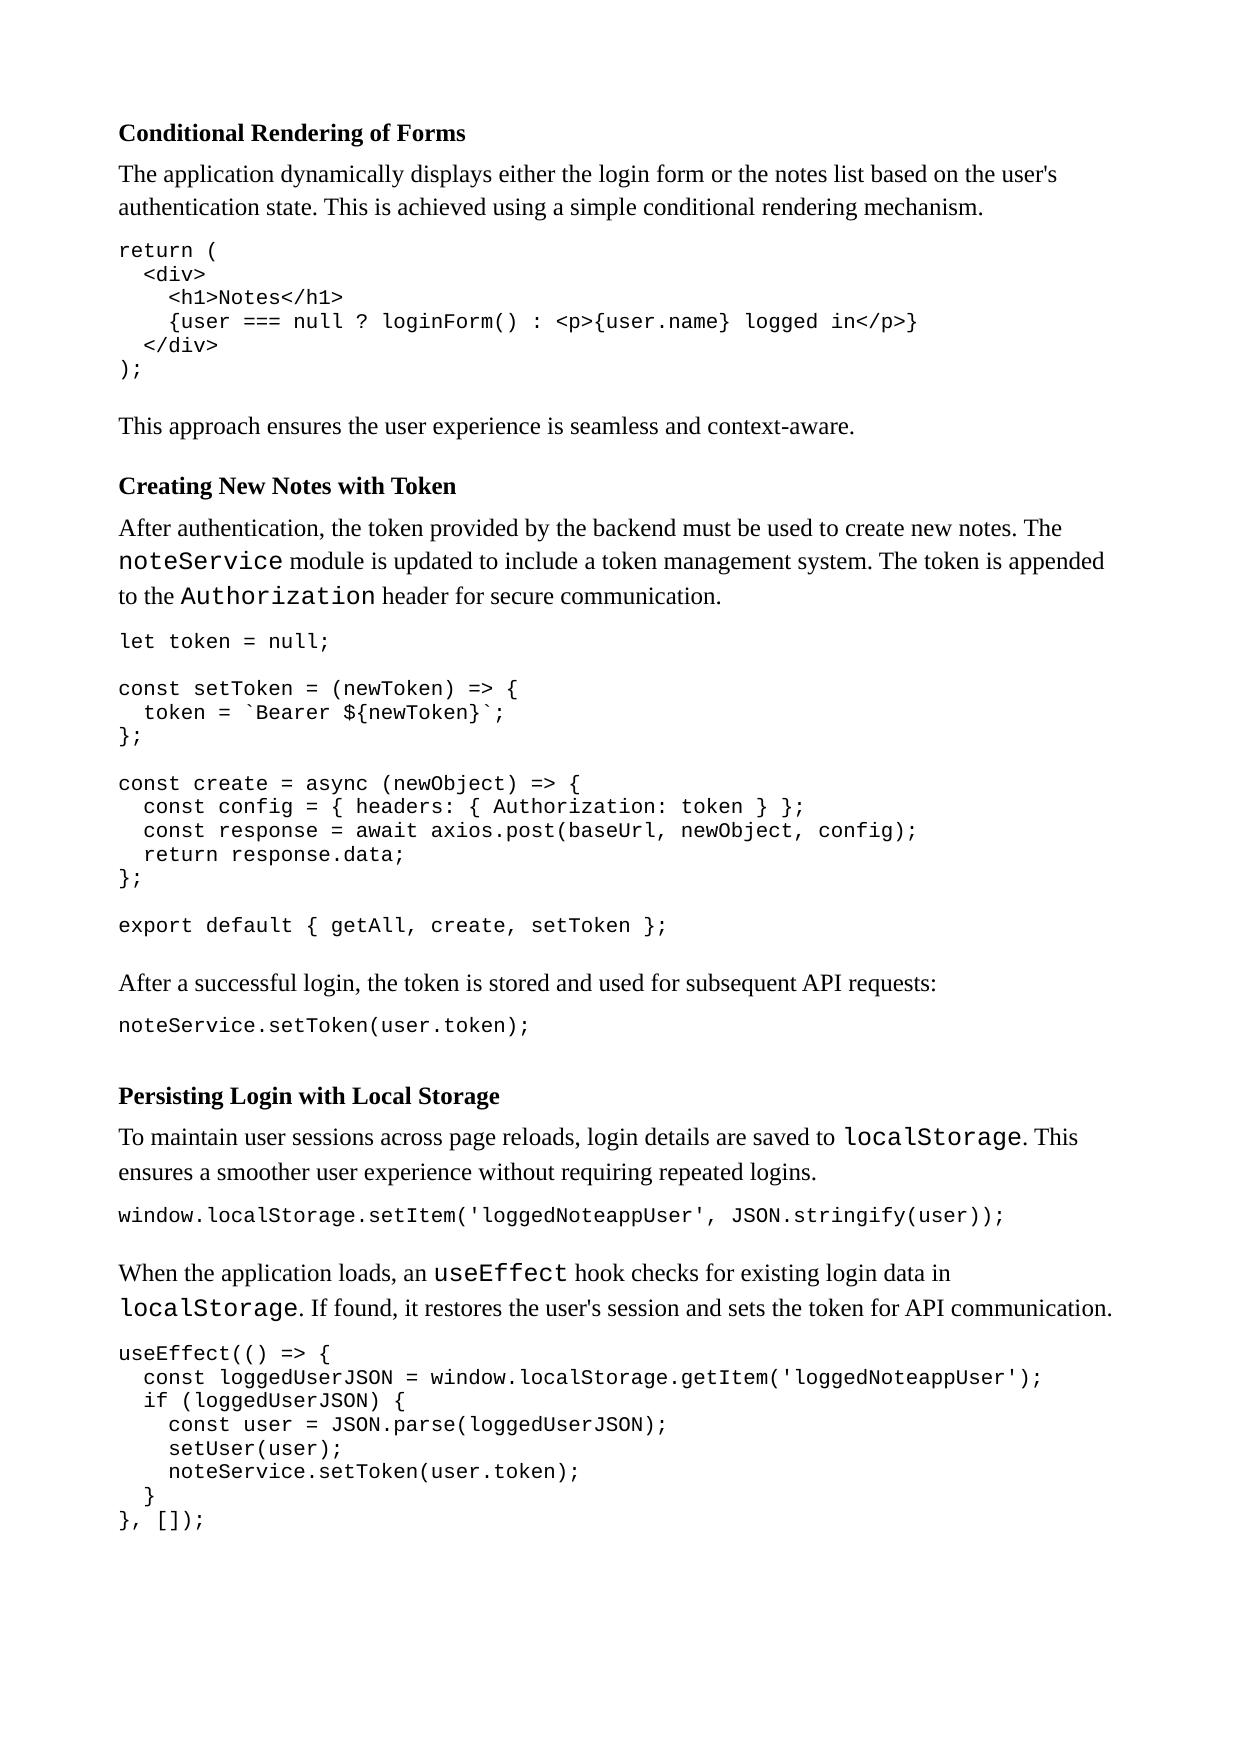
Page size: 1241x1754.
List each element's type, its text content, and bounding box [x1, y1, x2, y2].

text const user = JSON.parse(loggedUserJSON); [118, 1414, 1122, 1438]
text return ( [118, 240, 1122, 264]
text <h1>Notes</h1> [118, 287, 1122, 311]
text ); [118, 358, 1122, 382]
text token = `Bearer ${newToken}`; [118, 702, 1122, 725]
text This approach ensures the user experience is seamless and context-aware. [118, 411, 1122, 440]
text window.localStorage.setItem('loggedNoteappUser', JSON.stringify(user)); [118, 1205, 1122, 1228]
text }; [118, 867, 1122, 891]
text if (loggedUserJSON) { [118, 1390, 1122, 1414]
text const response = await axios.post(baseUrl, newObject, config); [118, 820, 1122, 844]
text }; [118, 725, 1122, 749]
subtitle Conditional Rendering of Forms [118, 118, 1122, 147]
text To maintain user sessions across page reloads, login details are saved to localStorage. This ensures a smoother user experience without requiring repeated logins. [118, 1122, 1122, 1186]
text setUser(user); [118, 1438, 1122, 1461]
text const create = async (newObject) => { [118, 773, 1122, 796]
text After a successful login, the token is stored and used for subsequent API requests: [118, 968, 1122, 996]
text When the application loads, an useEffect hook checks for existing login data in localStorage. If found, it restores the user's session and sets the token for API communication. [118, 1258, 1122, 1324]
text const setToken = (newToken) => { [118, 678, 1122, 702]
text </div> [118, 334, 1122, 358]
subtitle Creating New Notes with Token [118, 471, 1122, 500]
text const loggedUserJSON = window.localStorage.getItem('loggedNoteappUser'); [118, 1367, 1122, 1390]
text <div> [118, 264, 1122, 287]
subtitle Persisting Login with Local Storage [118, 1081, 1122, 1110]
text noteService.setToken(user.token); [118, 1461, 1122, 1485]
text useEffect(() => { [118, 1343, 1122, 1367]
text After authentication, the token provided by the backend must be used to create new notes. The noteService module is updated to include a token management system. The token is appended to the Authorization header for secure communication. [118, 513, 1122, 612]
text {user === null ? loginForm() : <p>{user.name} logged in</p>} [118, 311, 1122, 334]
text }, []); [118, 1509, 1122, 1532]
text let token = null; [118, 631, 1122, 654]
text } [118, 1485, 1122, 1509]
text export default { getAll, create, setToken }; [118, 914, 1122, 938]
text const config = { headers: { Authorization: token } }; [118, 796, 1122, 820]
text noteService.setToken(user.token); [118, 1015, 1122, 1039]
text The application dynamically displays either the login form or the notes list based on the user's authentication state. This is achieved using a simple conditional rendering mechanism. [118, 159, 1122, 221]
text return response.data; [118, 844, 1122, 867]
